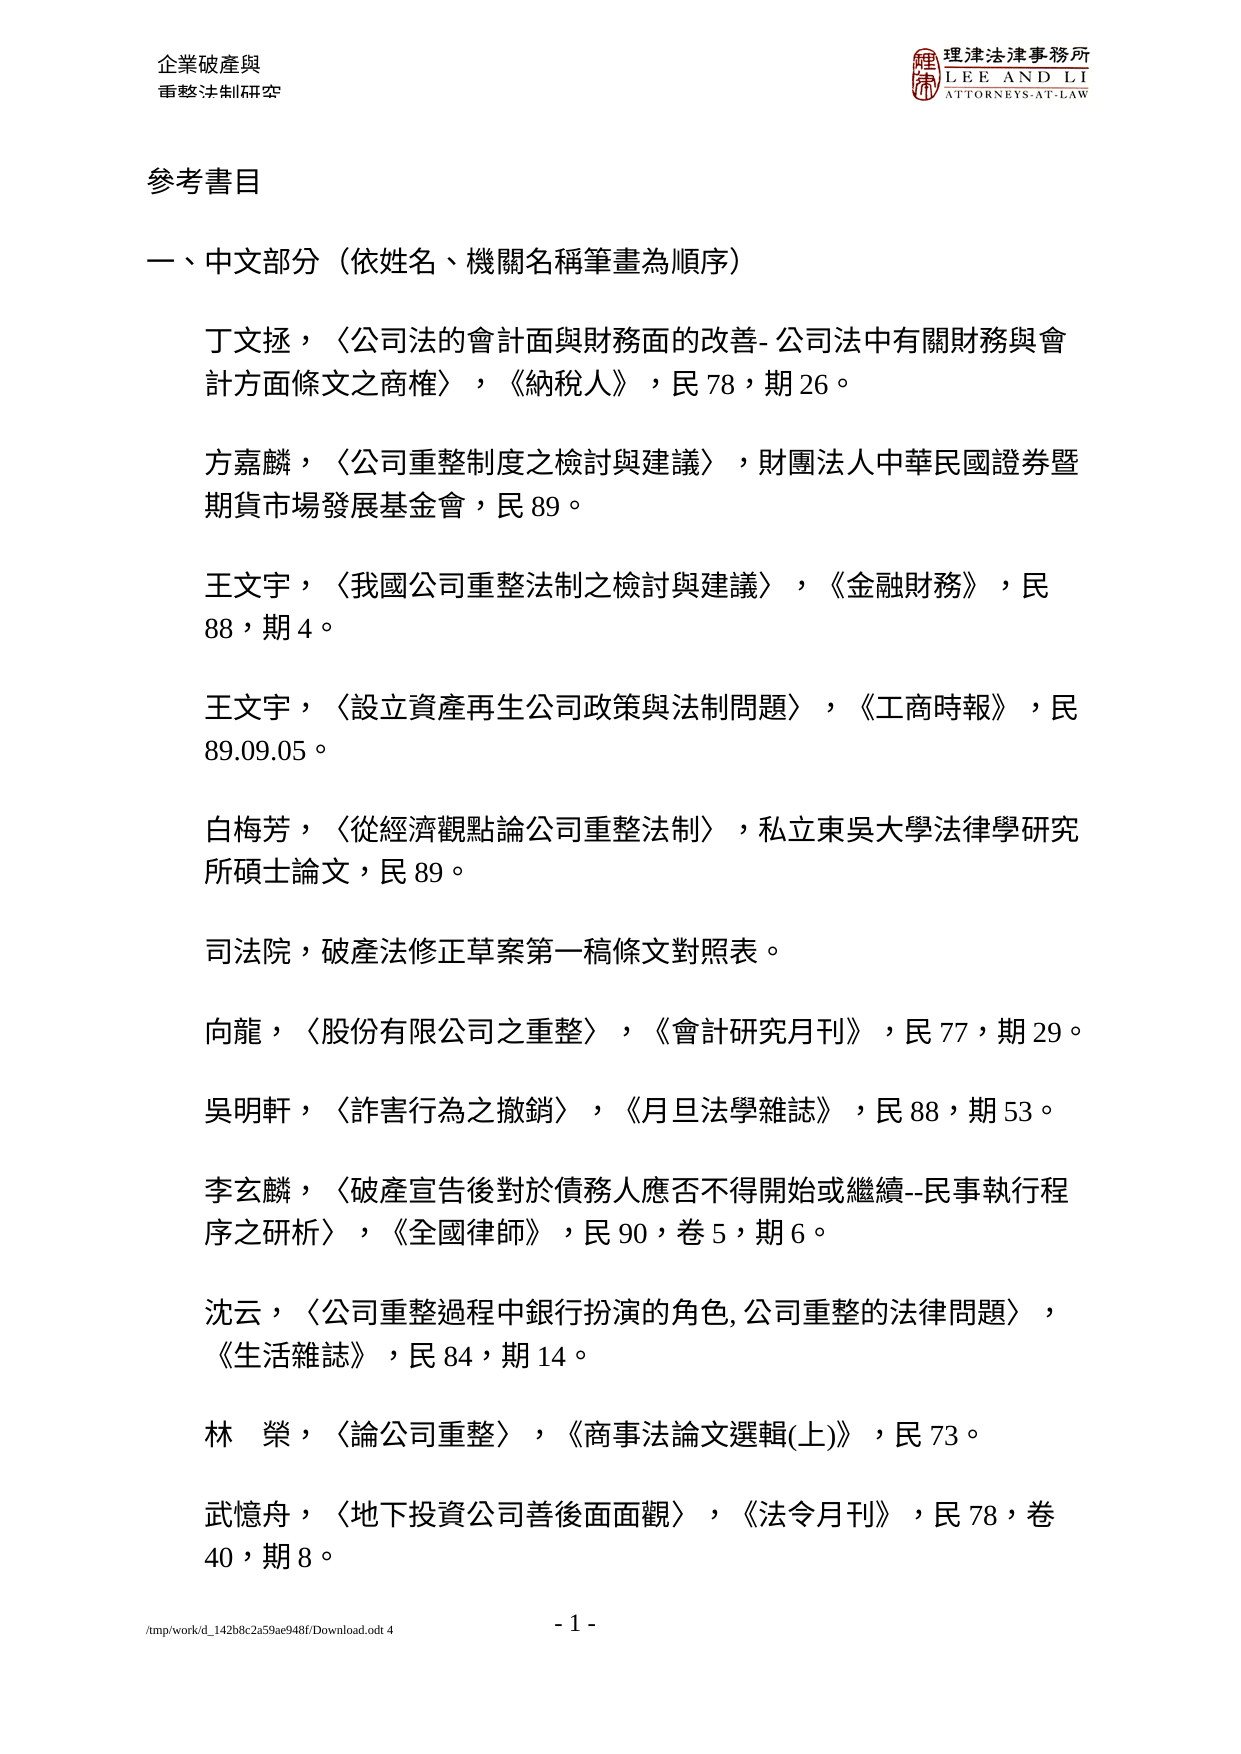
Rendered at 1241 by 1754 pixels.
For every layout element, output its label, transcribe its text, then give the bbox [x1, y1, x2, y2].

text 向龍，〈股份有限公司之重整〉，《會計研究月刊》，民77，期29。 [146, 1008, 1094, 1050]
text 王文宇，〈設立資產再生公司政策與法制問題〉，《工商時報》，民89.09.05。 [146, 684, 1094, 769]
text 一、中文部分（依姓名、機關名稱筆畫為順序） [146, 238, 1094, 280]
text 沈云，〈公司重整過程中銀行扮演的角色, 公司重整的法律問題〉，《生活雜誌》，民84，期14。 [146, 1290, 1094, 1374]
text 白梅芳，〈從經濟觀點論公司重整法制〉，私立東吳大學法律學研究所碩士論文，民89。 [146, 806, 1094, 891]
text 吳明軒，〈詐害行為之撤銷〉，《月旦法學雜誌》，民88，期53。 [146, 1088, 1094, 1130]
text 丁文拯，〈公司法的會計面與財務面的改善- 公司法中有關財務與會計方面條文之商榷〉，《納稅人》，民78，期26。 [146, 318, 1094, 402]
text 司法院，破產法修正草案第一稿條文對照表。 [146, 928, 1094, 971]
text 參考書目 [146, 158, 1094, 201]
text 李玄麟，〈破產宣告後對於債務人應否不得開始或繼續--民事執行程序之研析〉，《全國律師》，民90，卷5，期6。 [146, 1168, 1094, 1252]
text 林榮，〈論公司重整〉，《商事法論文選輯(上)》，民73。 [146, 1412, 1094, 1454]
text 王文宇，〈我國公司重整法制之檢討與建議〉，《金融財務》，民88，期4。 [146, 562, 1094, 647]
text 武憶舟，〈地下投資公司善後面面觀〉，《法令月刊》，民78，卷40，期8。 [146, 1492, 1094, 1576]
text 方嘉麟，〈公司重整制度之檢討與建議〉，財團法人中華民國證券暨期貨市場發展基金會，民89。 [146, 440, 1094, 524]
